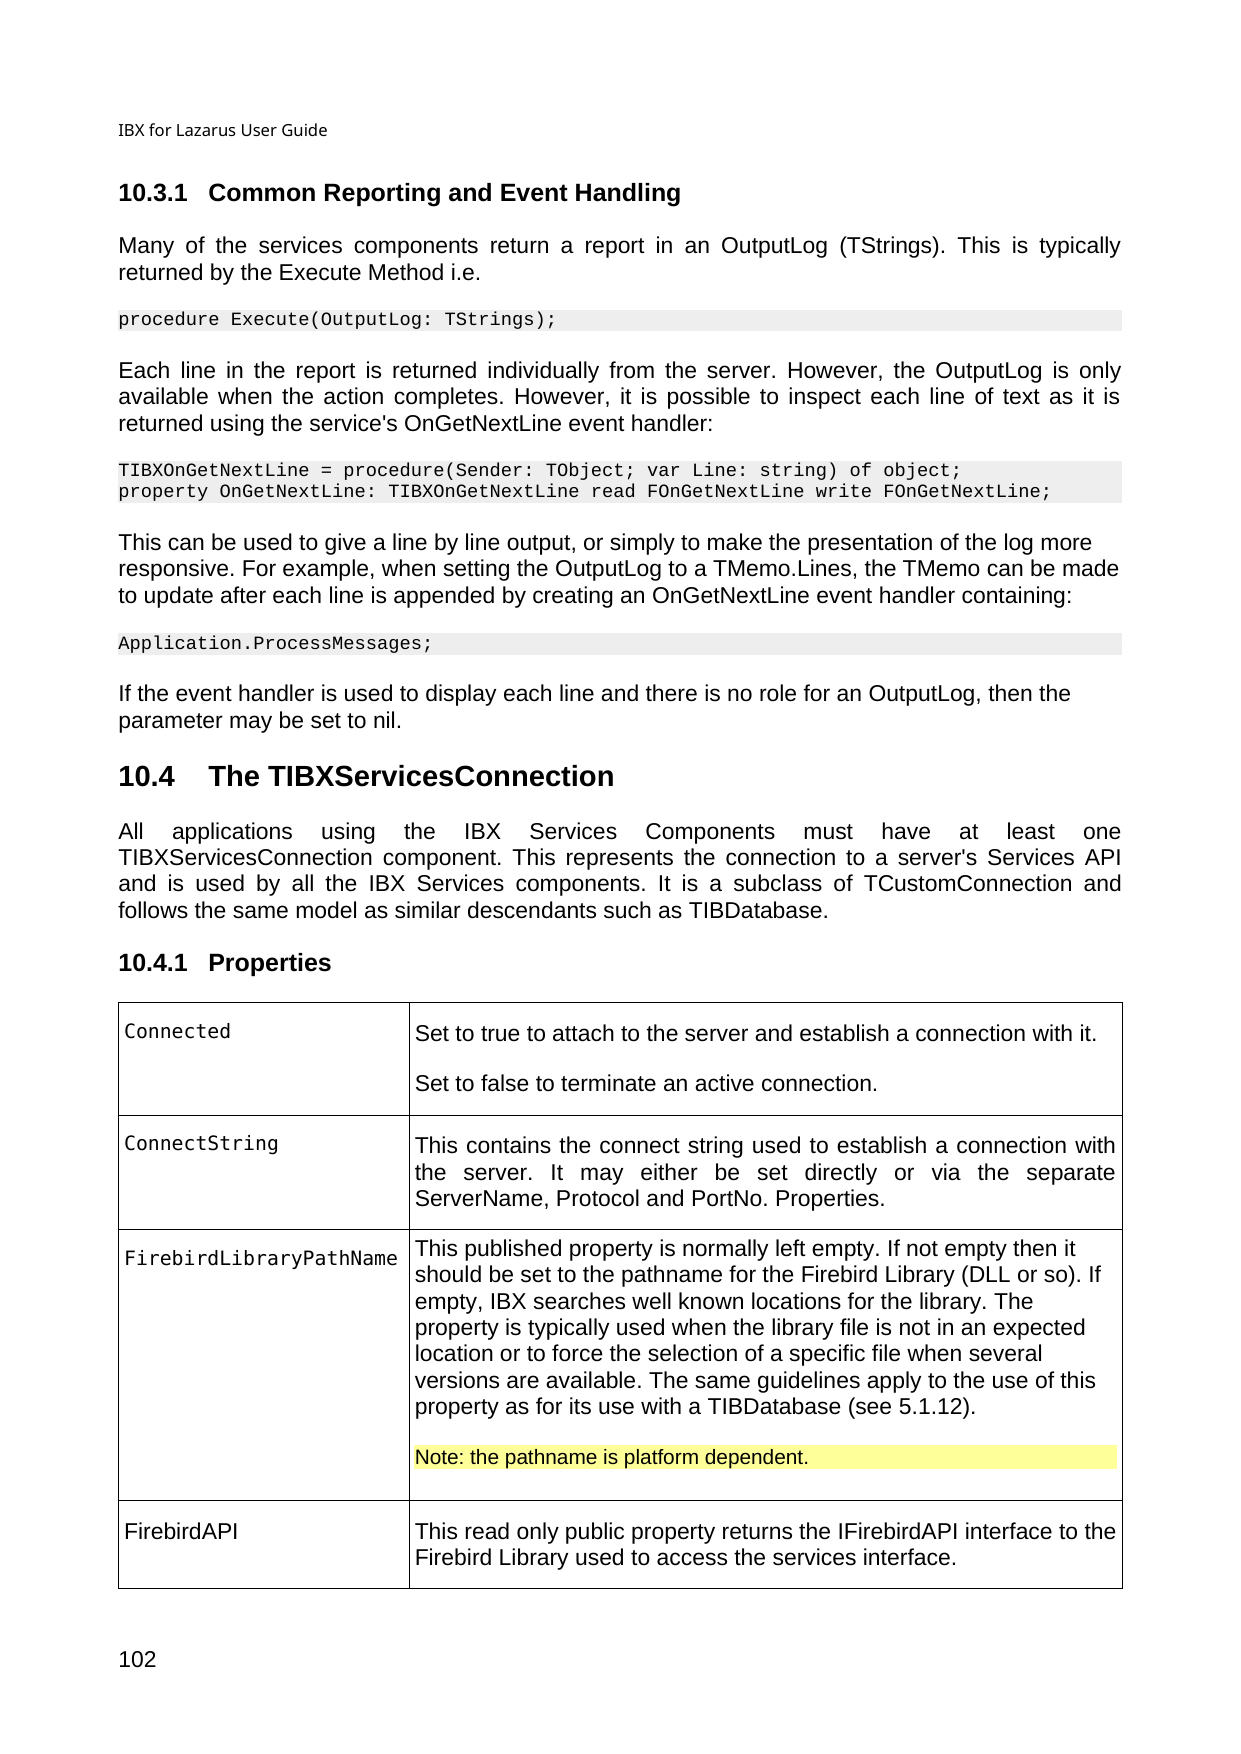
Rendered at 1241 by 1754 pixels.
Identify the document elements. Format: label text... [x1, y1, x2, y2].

table_cell This published property is normally left empty. If not empty then it should be set to the pathname for the Firebird Library (DLL or so). If empty, IBX searches well known locations for the library. The property is typically used when the library file is not in an expected location or to force the selection of a specific file when several versions are available. The same guidelines apply to the use of this property as for its use with a TIBDatabase (see 5.1.12). Note: the pathname is platform dependent. [410, 1230, 1122, 1500]
text This can be used to give a line by line output, or simply to make the presentation of the log more responsive. For example, when setting the OutputLog to a TMemo.Lines, the TMemo can be made to update after each line is appended by creating an OnGetNextLine event handler containing: [118, 529, 1122, 608]
table_cell ConnectString [119, 1116, 409, 1229]
text Many of the services components return a report in an OutputLog (TStrings). This is typically returned by the Execute Method i.e. [118, 232, 1122, 285]
text procedure Execute(OutputLog: TStrings); [118, 310, 1122, 331]
table_cell FirebirdAPI [119, 1501, 409, 1588]
table_cell FirebirdLibraryPathName [119, 1230, 409, 1500]
text Application.ProcessMessages; [118, 633, 1122, 655]
table_cell This contains the connect string used to establish a connection with the server. It may either be set directly or via the separate ServerName, Protocol and PortNo. Properties. [410, 1116, 1122, 1229]
table_cell This read only public property returns the IFirebirdAPI interface to the Firebird Library used to access the services interface. [410, 1501, 1122, 1588]
subtitle Properties [118, 948, 1122, 977]
text TIBXOnGetNextLine = procedure(Sender: TObject; var Line: string) of object; [118, 461, 1122, 482]
text property OnGetNextLine: TIBXOnGetNextLine read FOnGetNextLine write FOnGetNextLine; [118, 482, 1122, 503]
subtitle The TIBXServicesConnection [118, 758, 1122, 792]
text If the event handler is used to display each line and there is no role for an OutputLog, then the parameter may be set to nil. [118, 680, 1122, 733]
table_header Set to true to attach to the server and establish a connection with it. Set to false to terminate an active connection. [410, 1003, 1122, 1114]
text All applications using the IBX Services Components must have at least one TIBXServicesConnection component. This represents the connection to a server's Services API and is used by all the IBX Services components. It is a subclass of TCustomConnection and follows the same model as similar descendants such as TIBDatabase. [118, 818, 1122, 923]
subtitle Common Reporting and Event Handling [118, 178, 1122, 207]
table_header Connected [119, 1003, 409, 1114]
text Each line in the report is returned individually from the server. However, the OutputLog is only available when the action completes. However, it is possible to inspect each line of text as it is returned using the service's OnGetNextLine event handler: [118, 357, 1122, 436]
